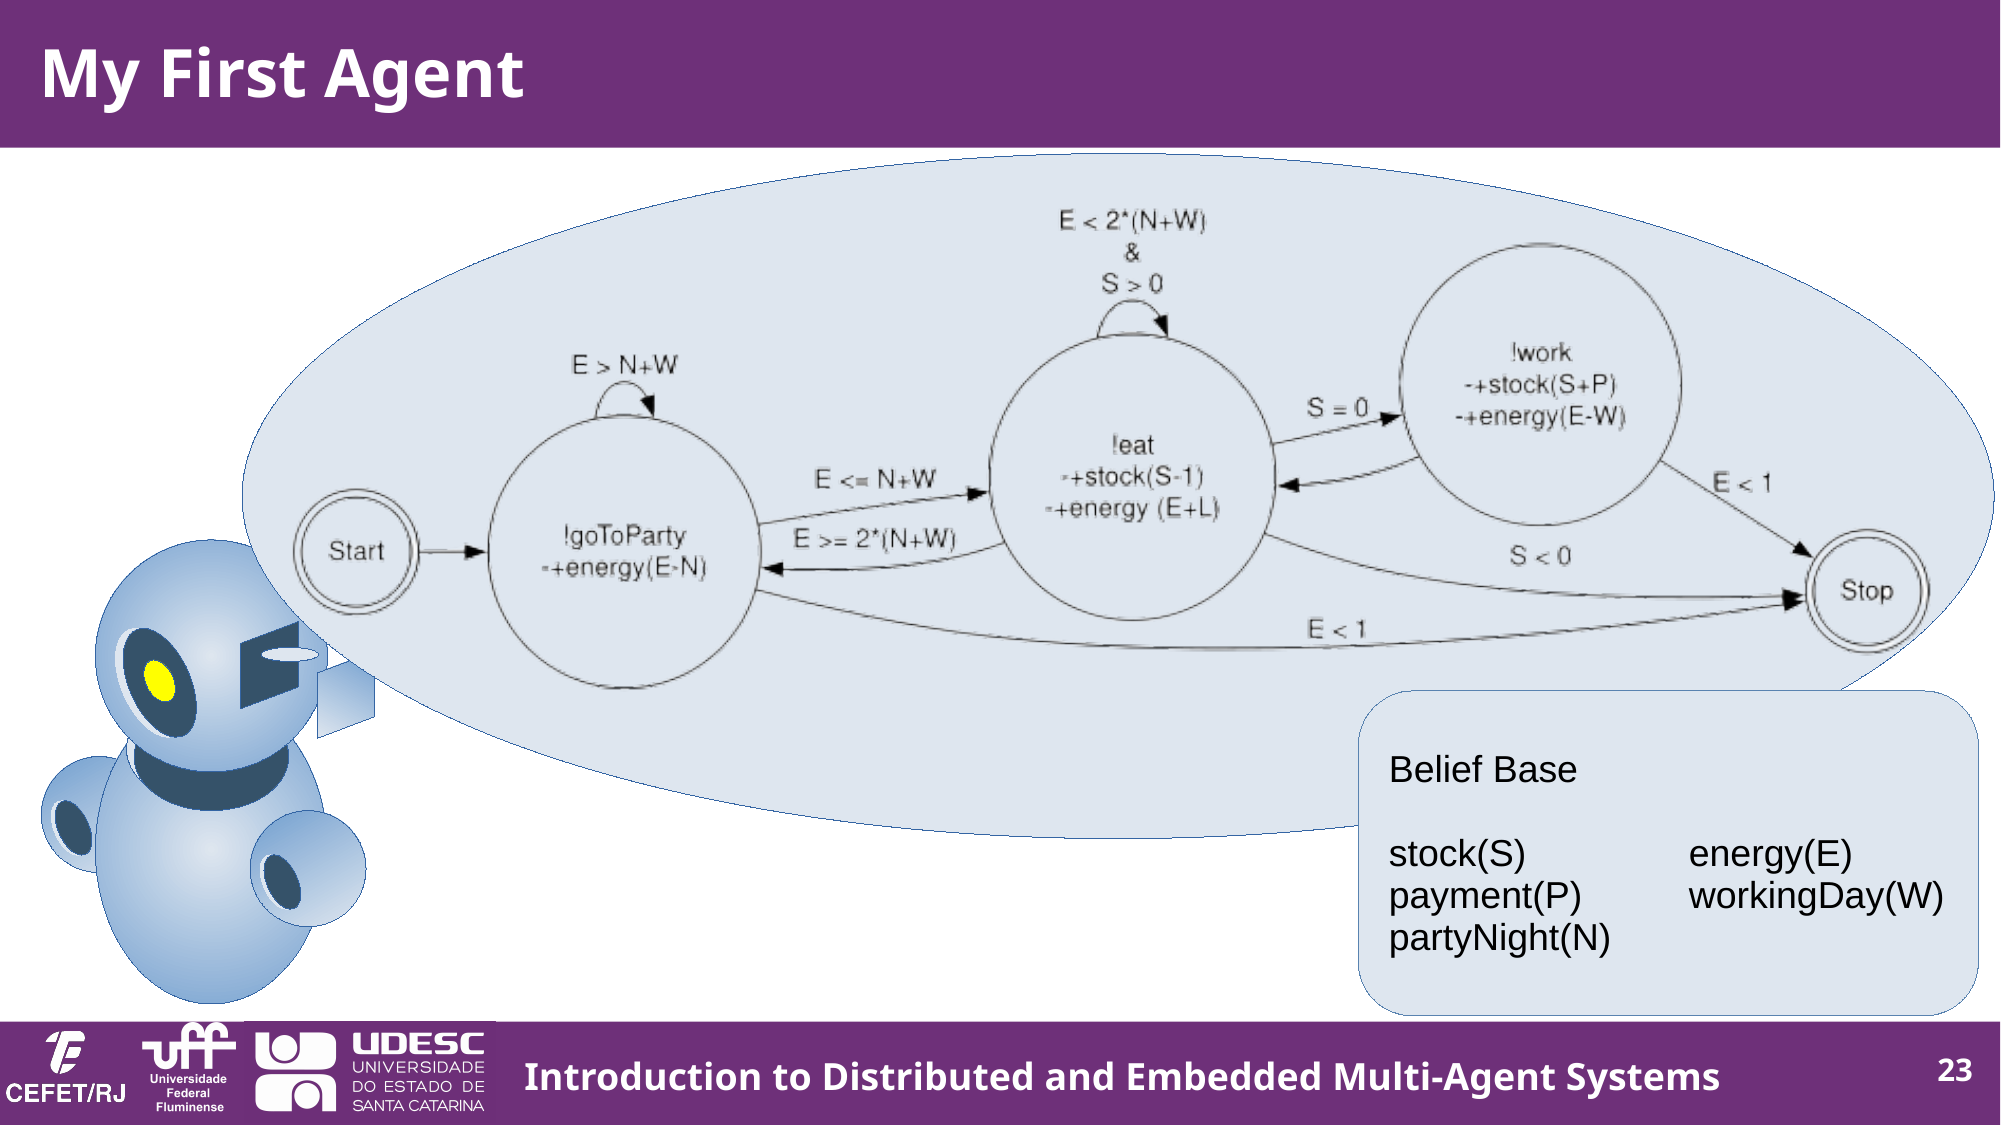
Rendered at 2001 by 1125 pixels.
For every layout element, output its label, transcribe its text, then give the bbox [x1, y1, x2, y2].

text_box [41, 387, 375, 1004]
picture [141, 1021, 237, 1117]
picture [244, 1021, 496, 1123]
text_box Belief Base stock(S) energy(E) payment(P) workingDay(W) partyNight(N) [1358, 693, 1979, 1016]
picture [6, 1009, 125, 1125]
text_box [691, 153, 1546, 197]
picture [287, 197, 1941, 698]
text_box My First Agent [25, 23, 1999, 119]
text_box [410, 698, 1384, 839]
text_box [1941, 378, 1995, 614]
